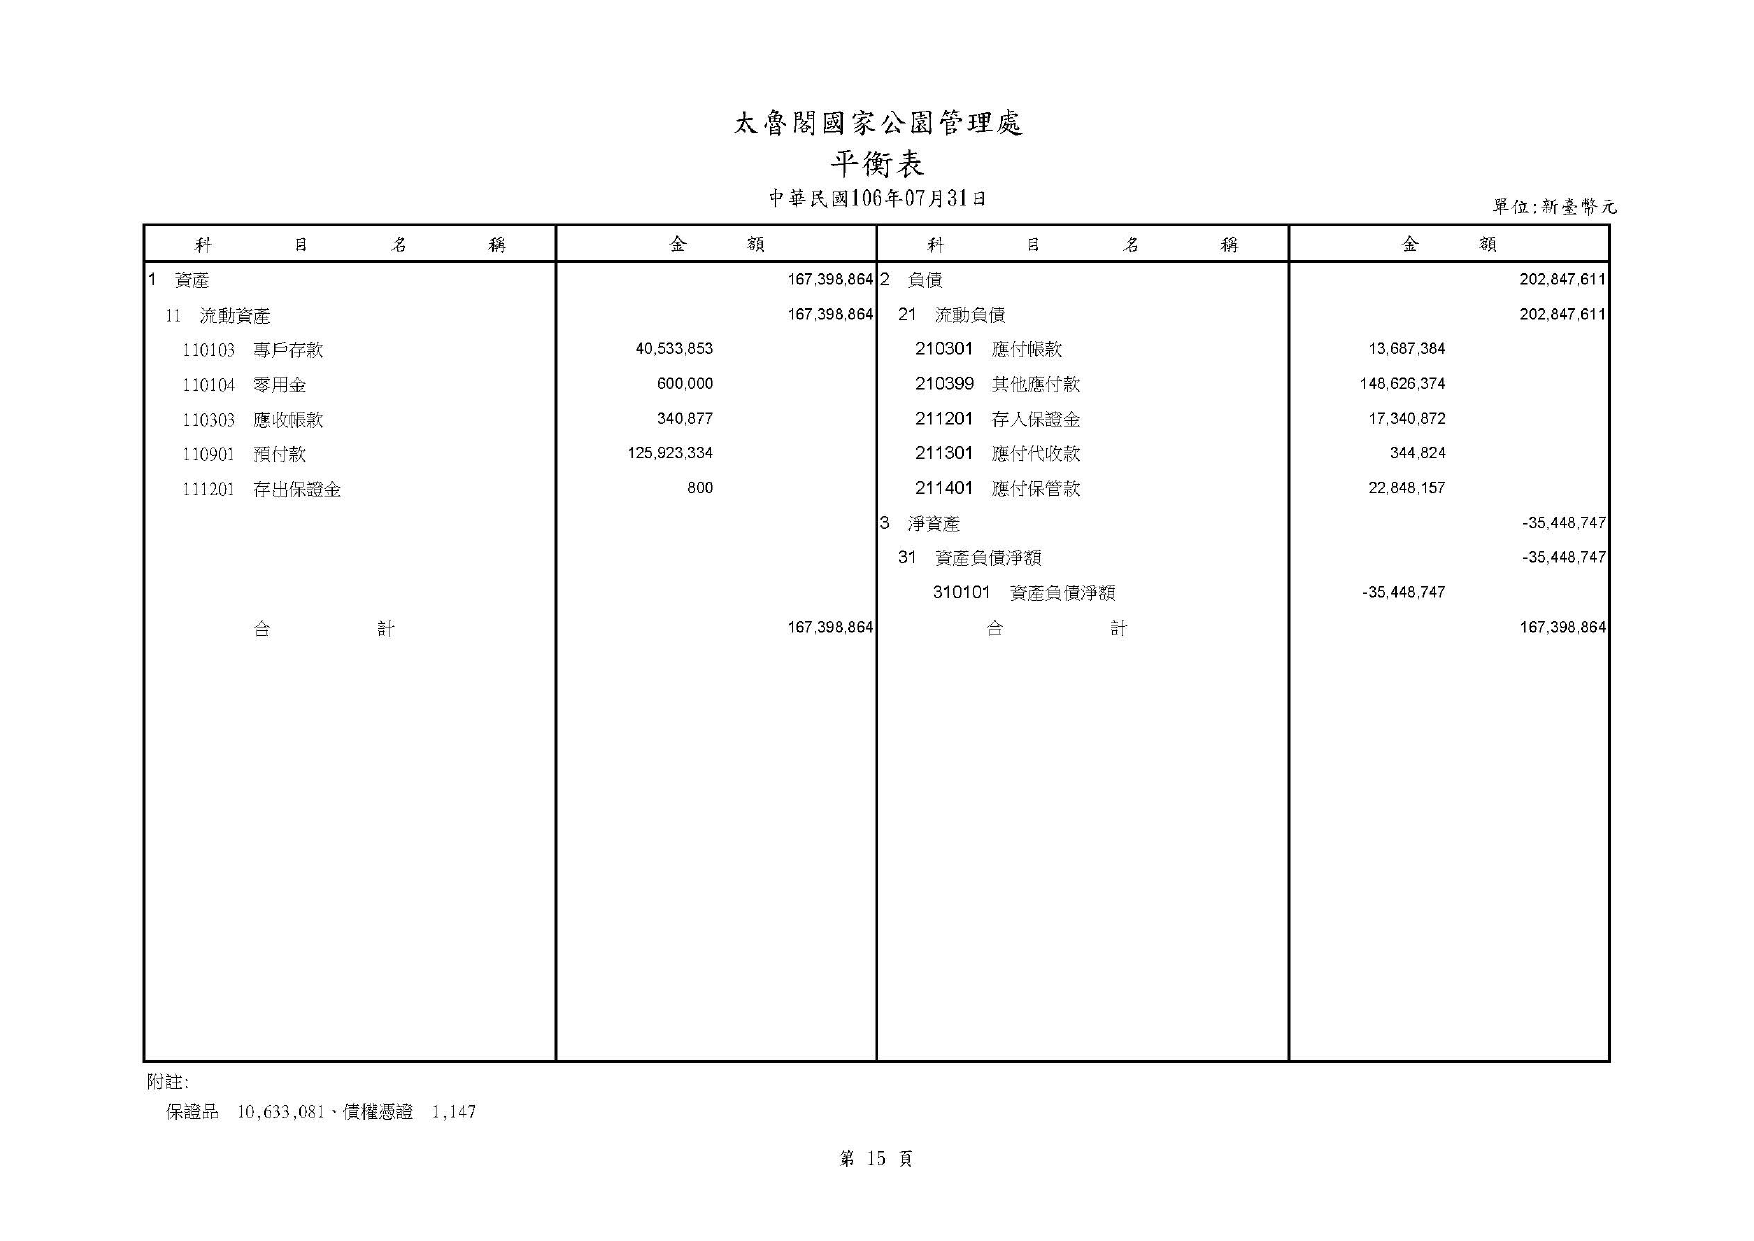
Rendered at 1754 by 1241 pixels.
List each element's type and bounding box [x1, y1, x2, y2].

picture [59, 59, 1695, 1216]
